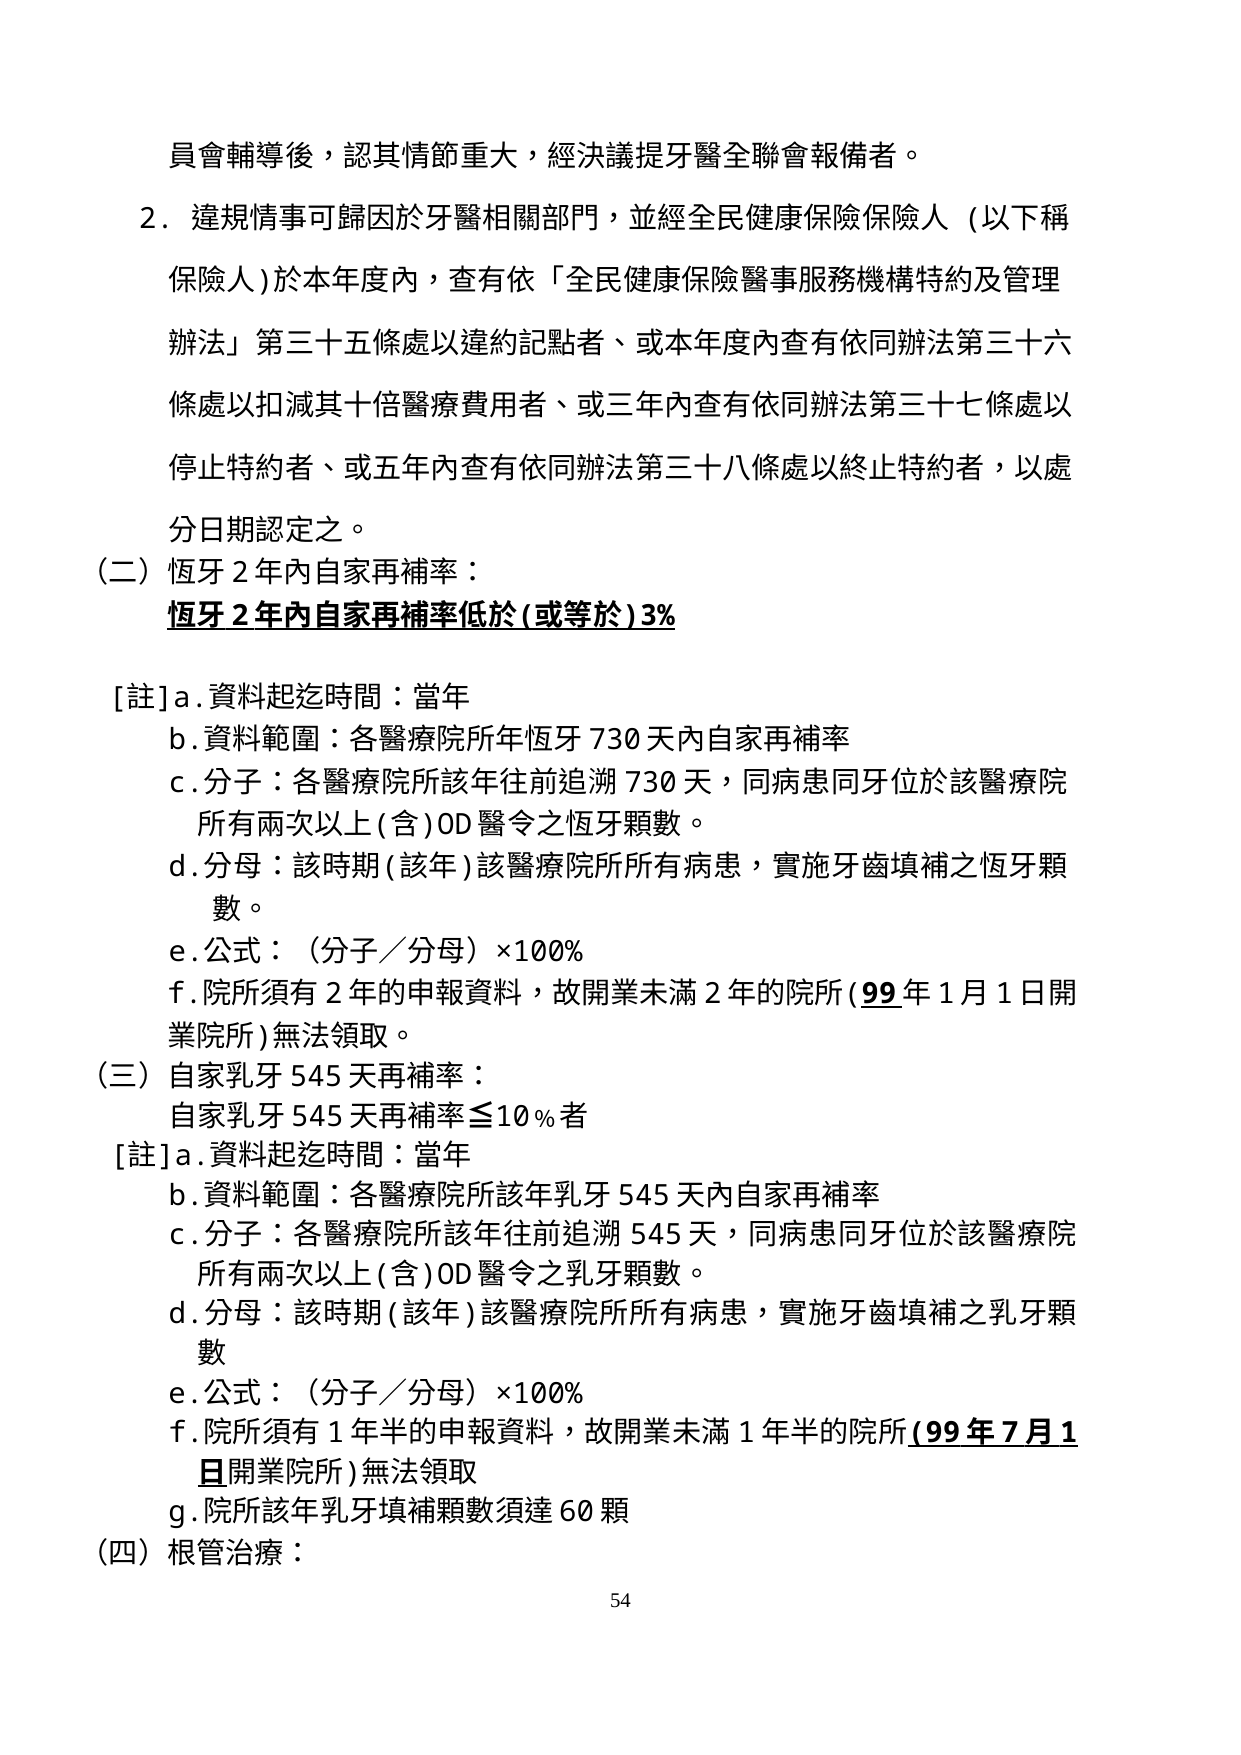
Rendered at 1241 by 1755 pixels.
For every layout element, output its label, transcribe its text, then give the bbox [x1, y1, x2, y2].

table_cell 員會輔導後，認其情節重大，經決議提牙醫全聯會報備者。 2. 違規情事可歸因於牙醫相關部門，並經全民健康保險保險人 (以下稱保險人)於本年度內，查有依「全民健康保險醫事服務機構特約及管理辦法」第三十五條處以違約記點者、或本年度內查有依同辦法第三十六條處以扣減其十倍醫療費用者、或三年內查有依同辦法第三十七條處以停止特約者、或五年內查有依同辦法第三十八條處以終止特約者，以處分日期認定之。 [77, 134, 1081, 549]
table_cell （三）自家乳牙545天再補率： 自家乳牙545天再補率≦10﹪者 [註]a.資料起迄時間：當年 b.資料範圍：各醫療院所該年乳牙545天內自家再補率 c.分子：各醫療院所該年往前追溯545天，同病患同牙位於該醫療院所有兩次以上(含)OD醫令之乳牙顆數。 d.分母：該時期(該年)該醫療院所所有病患，實施牙齒填補之乳牙顆數 e.公式：（分子／分母）×100% f.院所須有1年半的申報資料，故開業未滿1年半的院所(99年7月1日開業院所)無法領取 g.院所該年乳牙填補顆數須達60顆 [77, 1055, 1081, 1530]
table_cell （二）恆牙2年內自家再補率： 恆牙2年內自家再補率低於(或等於)3% [註]a.資料起迄時間：當年 b.資料範圍：各醫療院所年恆牙730天內自家再補率 c.分子：各醫療院所該年往前追溯730天，同病患同牙位於該醫療院所有兩次以上(含)OD醫令之恆牙顆數。 d.分母：該時期(該年)該醫療院所所有病患，實施牙齒填補之恆牙顆數。 e.公式：（分子／分母）×100% f.院所須有2年的申報資料，故開業未滿2年的院所(99年1月1日開業院所)無法領取。 [77, 549, 1081, 1055]
table_cell （四）根管治療： [77, 1530, 1081, 1571]
